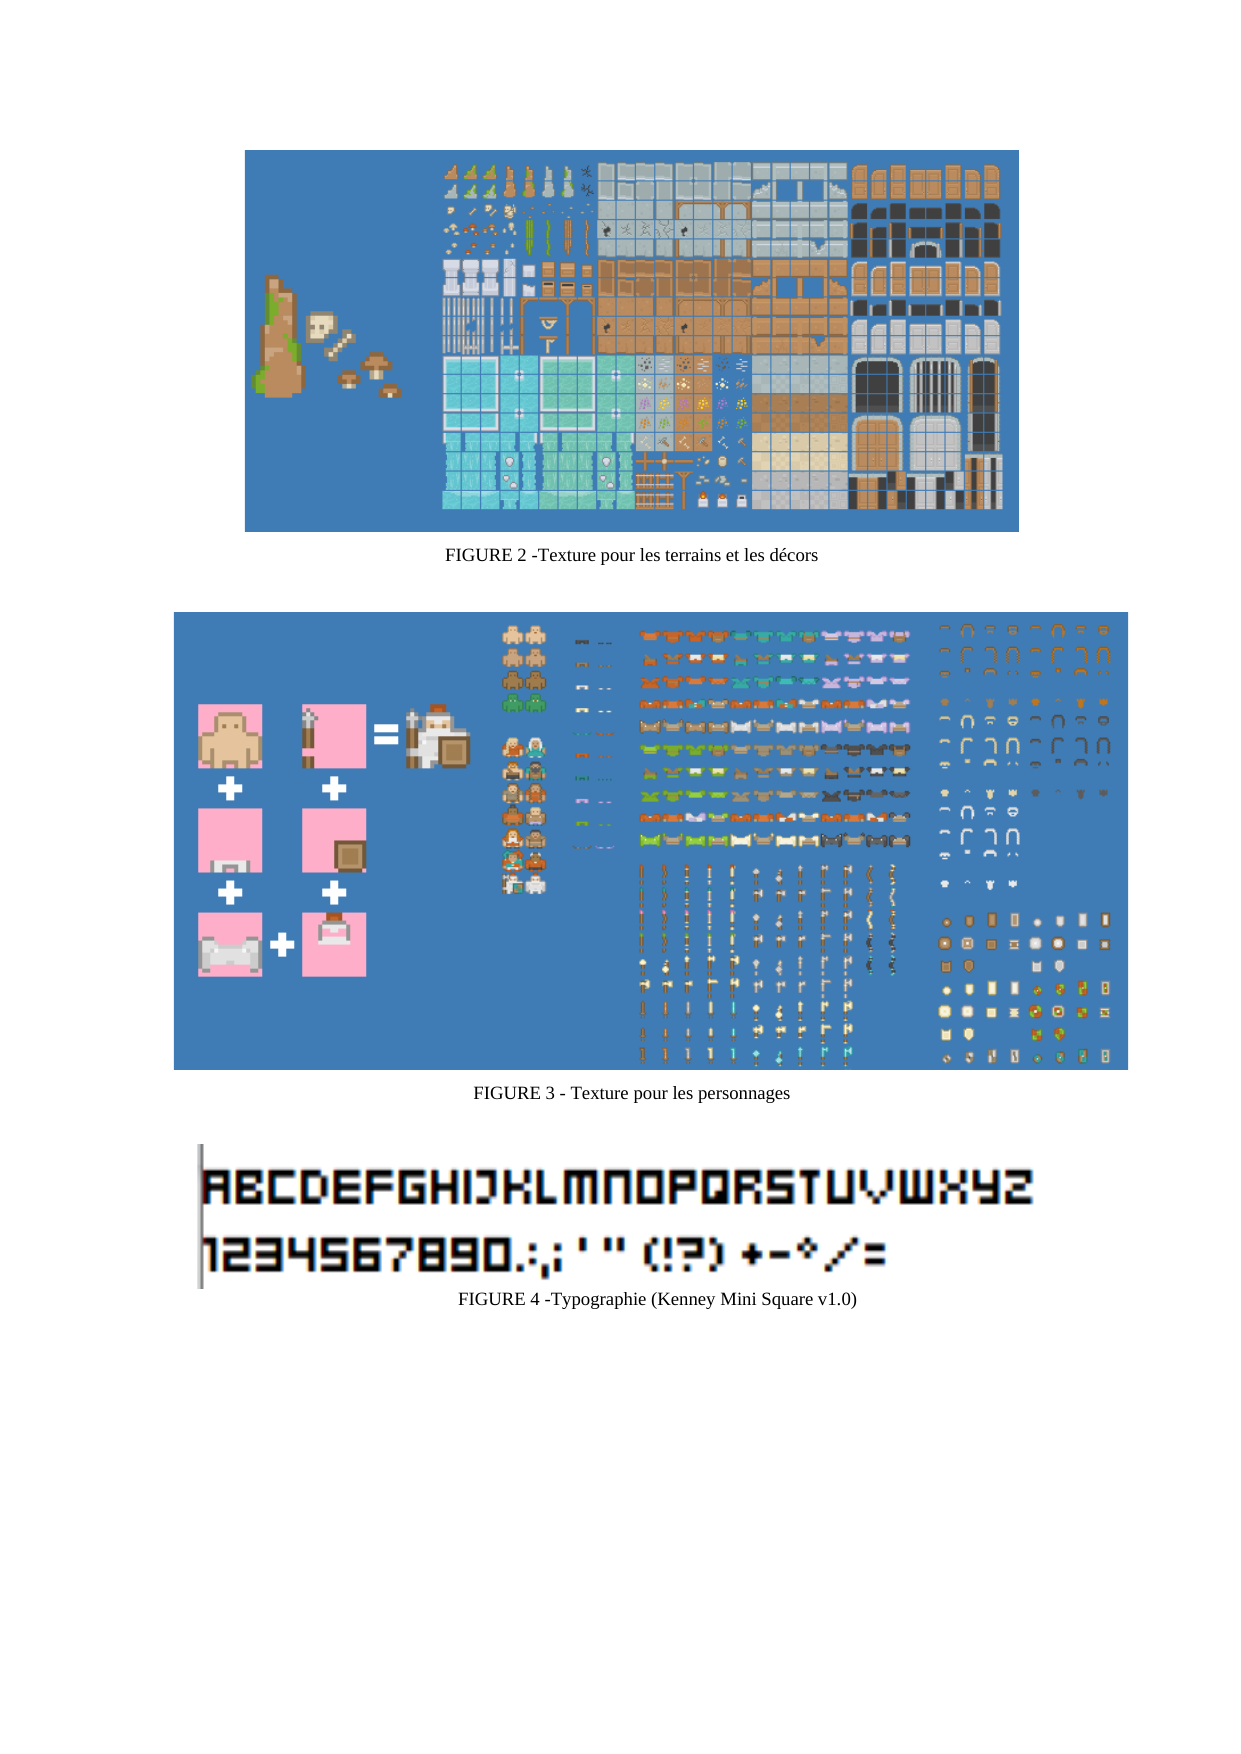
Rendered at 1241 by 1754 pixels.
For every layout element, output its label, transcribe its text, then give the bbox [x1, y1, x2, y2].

text FIGURE 2 -Texture pour les terrains et les décors [174, 544, 1090, 566]
text FIGURE 4 -Typographie (Kenney Mini Square v1.0) [150, 1288, 1090, 1310]
text FIGURE 3 - Texture pour les personnages [174, 1082, 1090, 1103]
picture [197, 1144, 316, 1289]
picture [173, 612, 1129, 1070]
picture [244, 150, 1019, 532]
